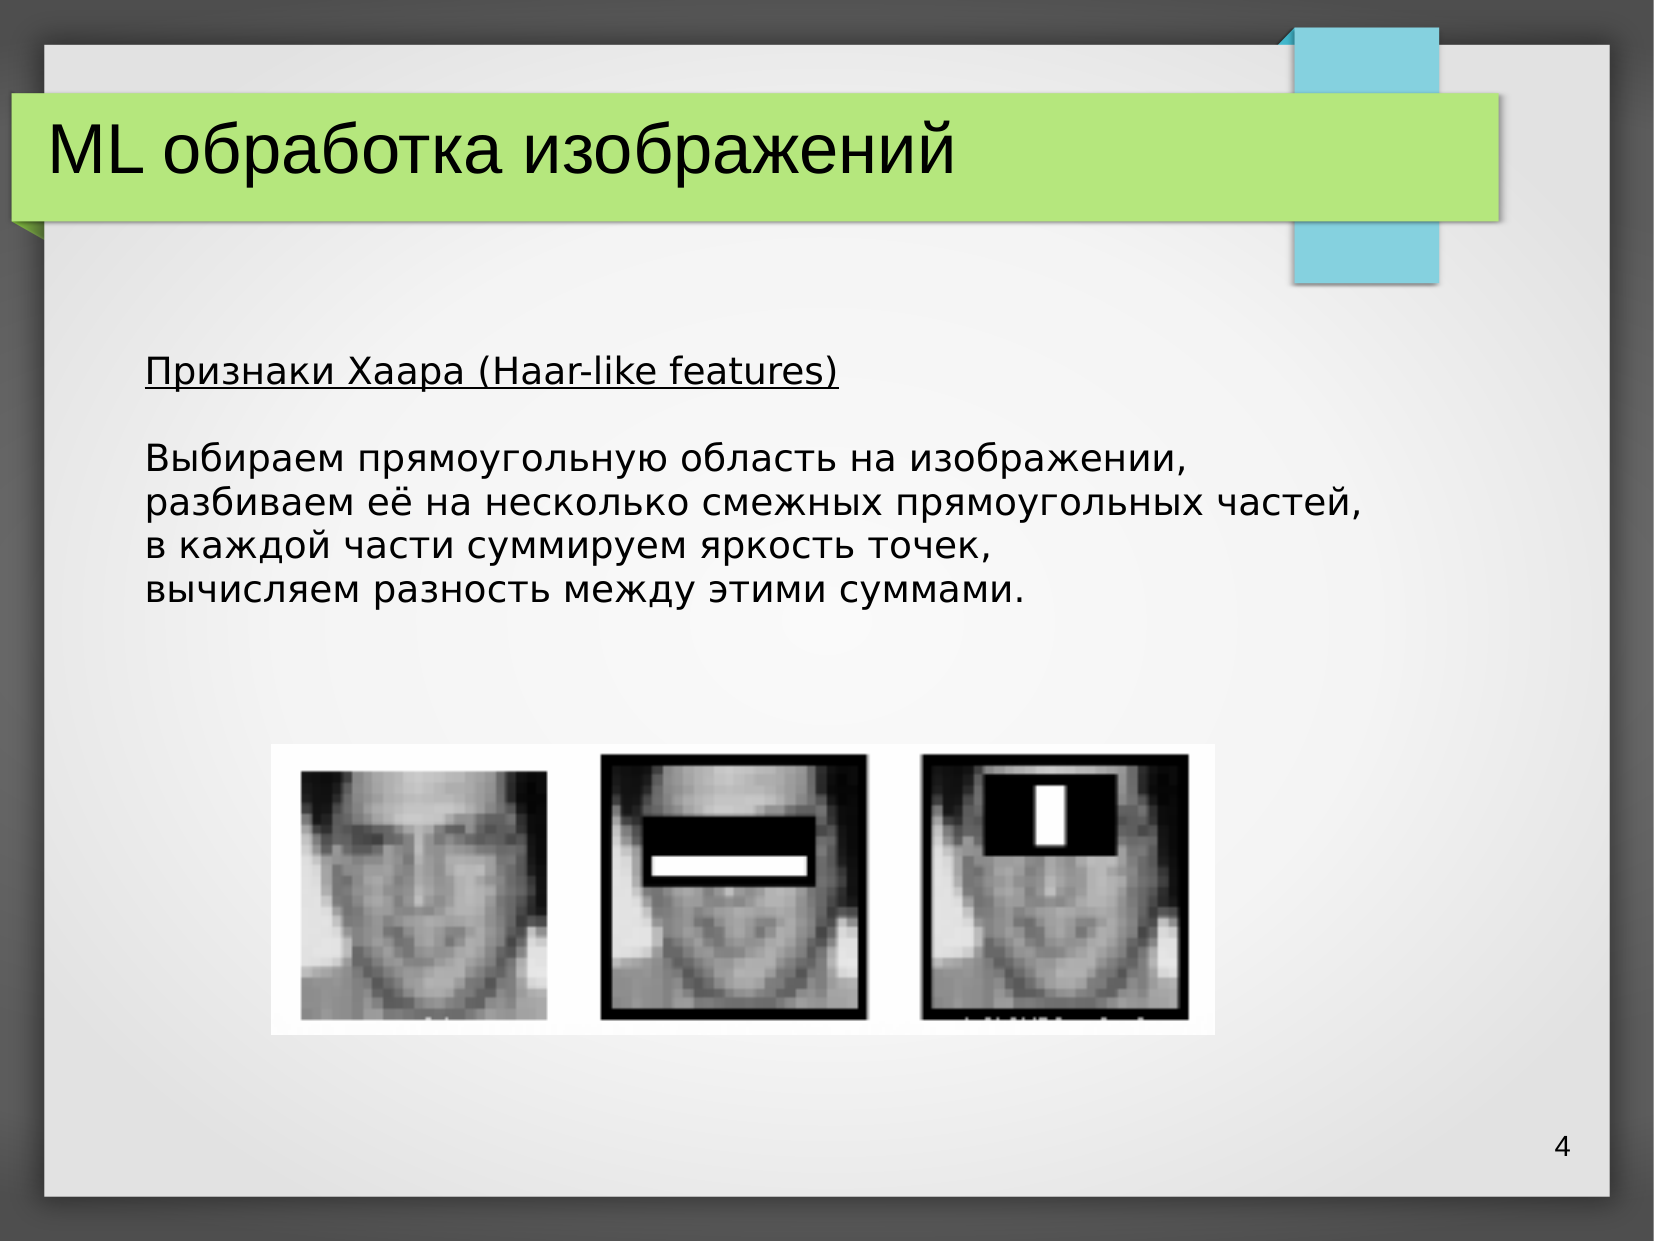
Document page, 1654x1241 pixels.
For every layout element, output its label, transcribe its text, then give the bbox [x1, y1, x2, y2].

text_box Признаки Хаара (Haar-like features) Выбираем прямоугольную область на изображении, разбиваем её на несколько смежных прямоугольных частей, в каждой части суммируем яркость точек, вычисляем разность между этими суммами. [129, 342, 1406, 650]
title ML обработка изображений [47, 109, 1501, 189]
picture [0, 0, 1654, 1241]
